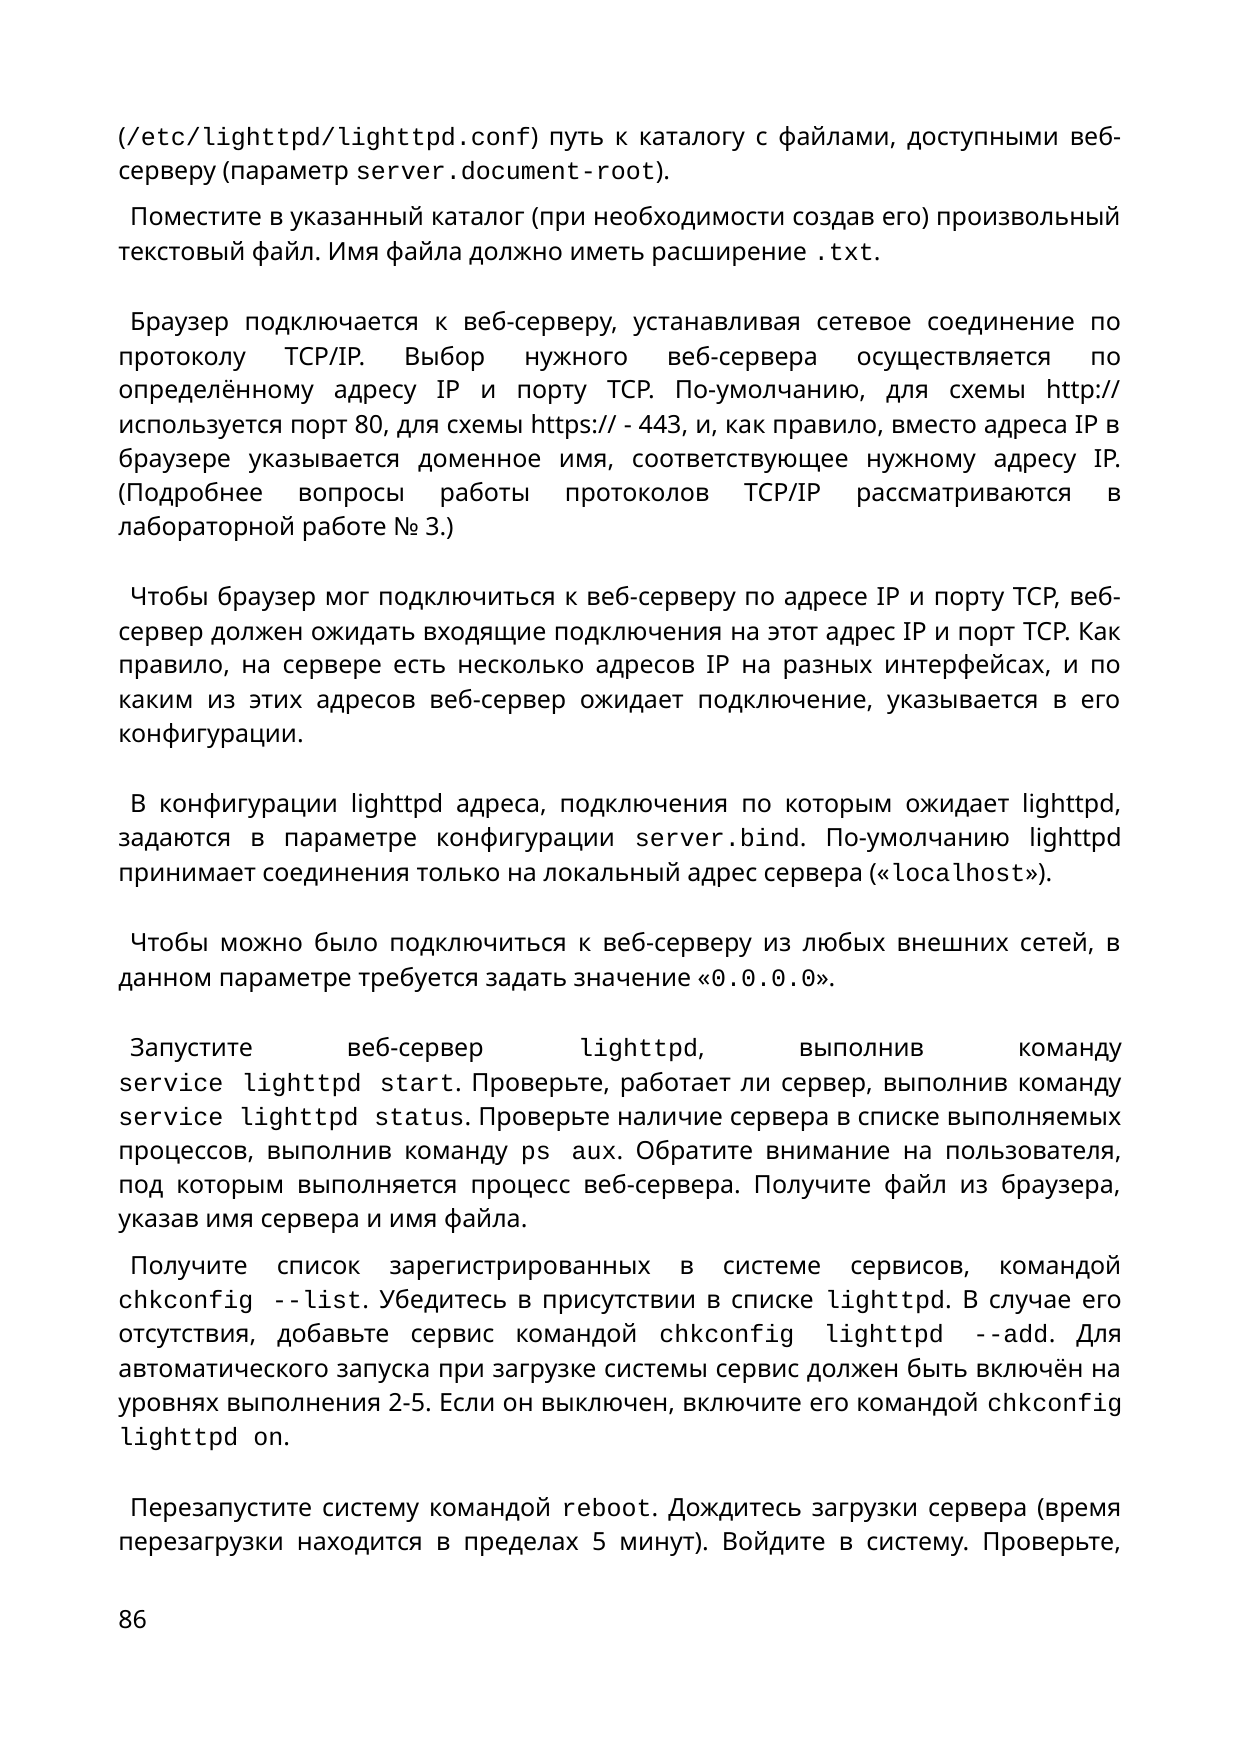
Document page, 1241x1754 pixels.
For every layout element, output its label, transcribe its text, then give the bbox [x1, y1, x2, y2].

text (/etc/lighttpd/lighttpd.conf) путь к каталогу с файлами, доступными веб-серверу (параметр server.document-root). [118, 118, 1122, 187]
text Получите список зарегистрированных в системе сервисов, командой chkconfig --list. Убедитесь в присутствии в списке lighttpd. В случае его отсутствия, добавьте сервис командой chkconfig lighttpd --add. Для автоматического запуска при загрузке системы сервис должен быть включён на уровнях выполнения 2-5. Если он выключен, включите его командой chkconfig lighttpd on. [118, 1248, 1122, 1453]
text Перезапустите систему командой reboot. Дождитесь загрузки сервера (время перезагрузки находится в пределах 5 минут). Войдите в систему. Проверьте, [118, 1489, 1122, 1558]
text Поместите в указанный каталог (при необходимости создав его) произвольный текстовый файл. Имя файла должно иметь расширение .txt. [118, 199, 1122, 267]
text Чтобы можно было подключиться к веб-серверу из любых внешних сетей, в данном параметре требуется задать значение «0.0.0.0». [118, 925, 1122, 993]
text В конфигурации lighttpd адреса, подключения по которым ожидает lighttpd, задаются в параметре конфигурации server.bind. По-умолчанию lighttpd принимает соединения только на локальный адрес сервера («localhost»). [118, 786, 1122, 888]
text Чтобы браузер мог подключиться к веб-серверу по адресе IP и порту TCP, веб-сервер должен ожидать входящие подключения на этот адрес IP и порт TCP. Как правило, на сервере есть несколько адресов IP на разных интерфейсах, и по каким из этих адресов веб-сервер ожидает подключение, указывается в его конфигурации. [118, 579, 1122, 749]
text Запустите веб-сервер lighttpd, выполнив команду service lighttpd start. Проверьте, работает ли сервер, выполнив команду service lighttpd status. Проверьте наличие сервера в списке выполняемых процессов, выполнив команду ps aux. Обратите внимание на пользователя, под которым выполняется процесс веб-сервера. Получите файл из браузера, указав имя сервера и имя файла. [118, 1030, 1122, 1235]
text Браузер подключается к веб-серверу, устанавливая сетевое соединение по протоколу TCP/IP. Выбор нужного веб-сервера осуществляется по определённому адресу IP и порту TCP. По-умолчанию, для схемы http:// используется порт 80, для схемы https:// - 443, и, как правило, вместо адреса IP в браузере указывается доменное имя, соответствующее нужному адресу IP. (Подробнее вопросы работы протоколов TCP/IP рассматриваются в лабораторной работе № 3.) [118, 304, 1122, 542]
